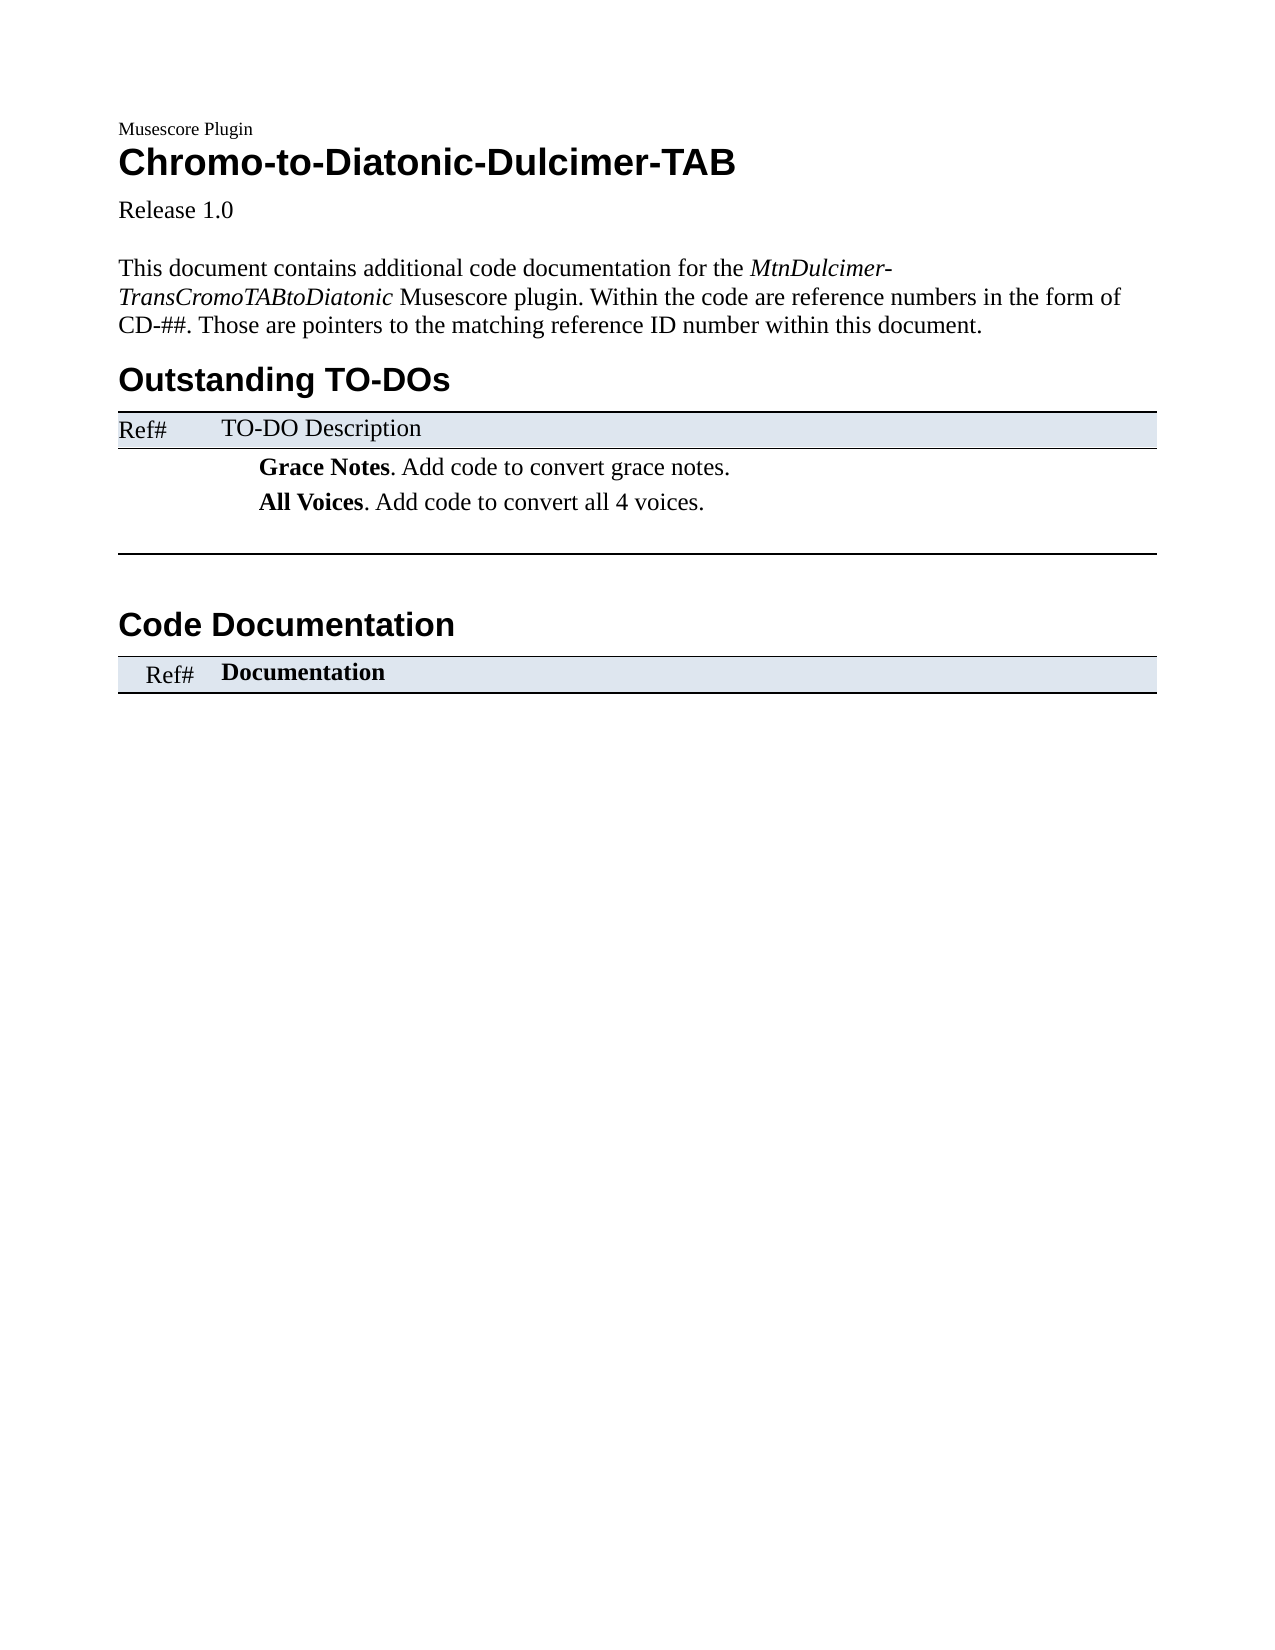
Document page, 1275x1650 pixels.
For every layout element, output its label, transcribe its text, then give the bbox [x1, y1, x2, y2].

table_cell All Voices. Add code to convert all 4 voices. [221, 484, 1157, 518]
table_header Documentation [221, 657, 1157, 692]
text This document contains additional code documentation for the MtnDulcimer-TransCromoTABtoDiatonic Musescore plugin. Within the code are reference numbers in the form of CD-##. Those are pointers to the matching reference ID number within this document. [118, 253, 1157, 339]
table_header Ref# [118, 413, 221, 447]
table_header Ref# [118, 657, 221, 692]
text Musescore Plugin [118, 118, 1157, 140]
subtitle Outstanding TO-DOs [118, 360, 1157, 398]
table_cell Grace Notes. Add code to convert grace notes. [221, 449, 1157, 484]
table_cell [221, 519, 1157, 553]
subtitle Code Documentation [118, 604, 1157, 643]
table_cell [118, 484, 221, 518]
table_cell [118, 519, 221, 553]
table_cell [118, 449, 221, 484]
text Release 1.0 [118, 195, 1157, 224]
table_header TO-DO Description [221, 413, 1157, 447]
subtitle Chromo-to-Diatonic-Dulcimer-TAB [118, 140, 1157, 183]
